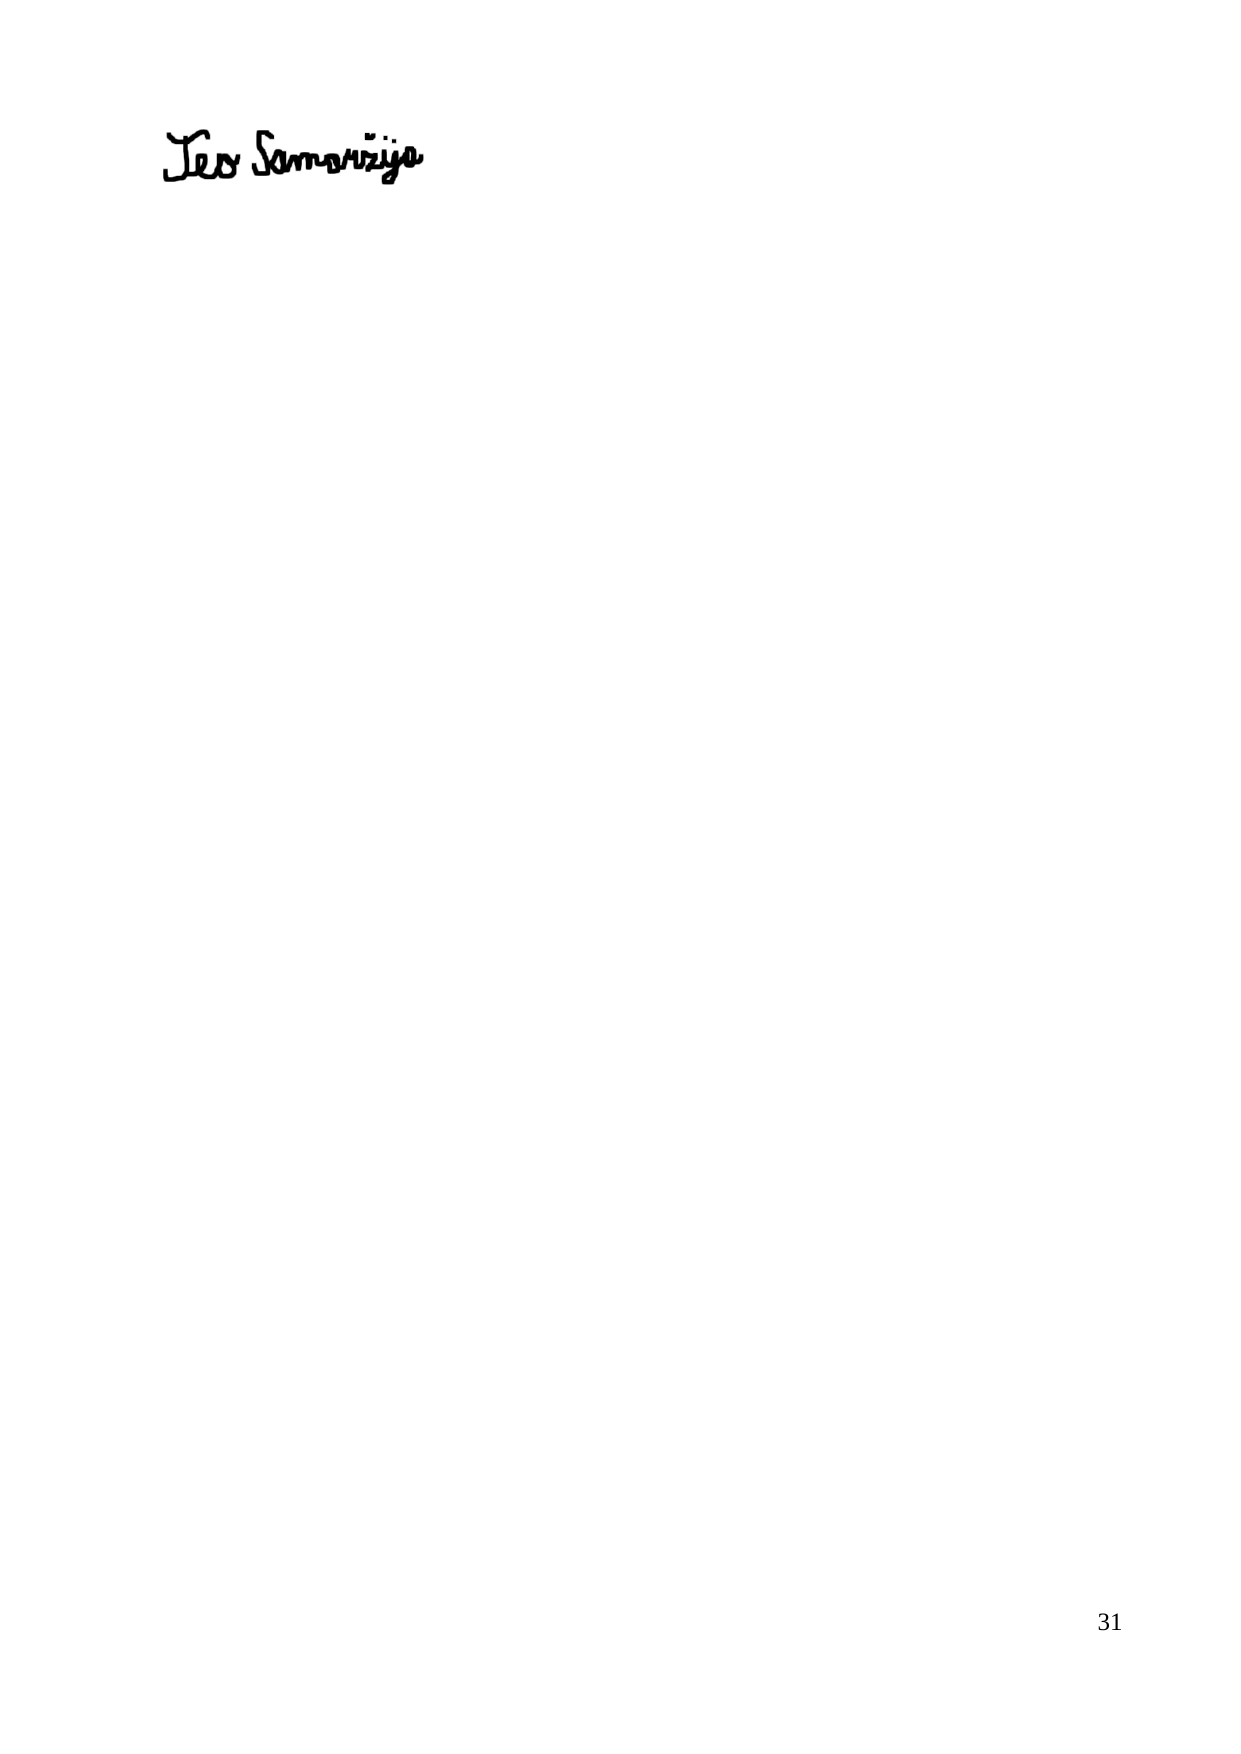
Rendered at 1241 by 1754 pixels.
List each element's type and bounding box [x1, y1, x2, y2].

picture [155, 118, 435, 190]
